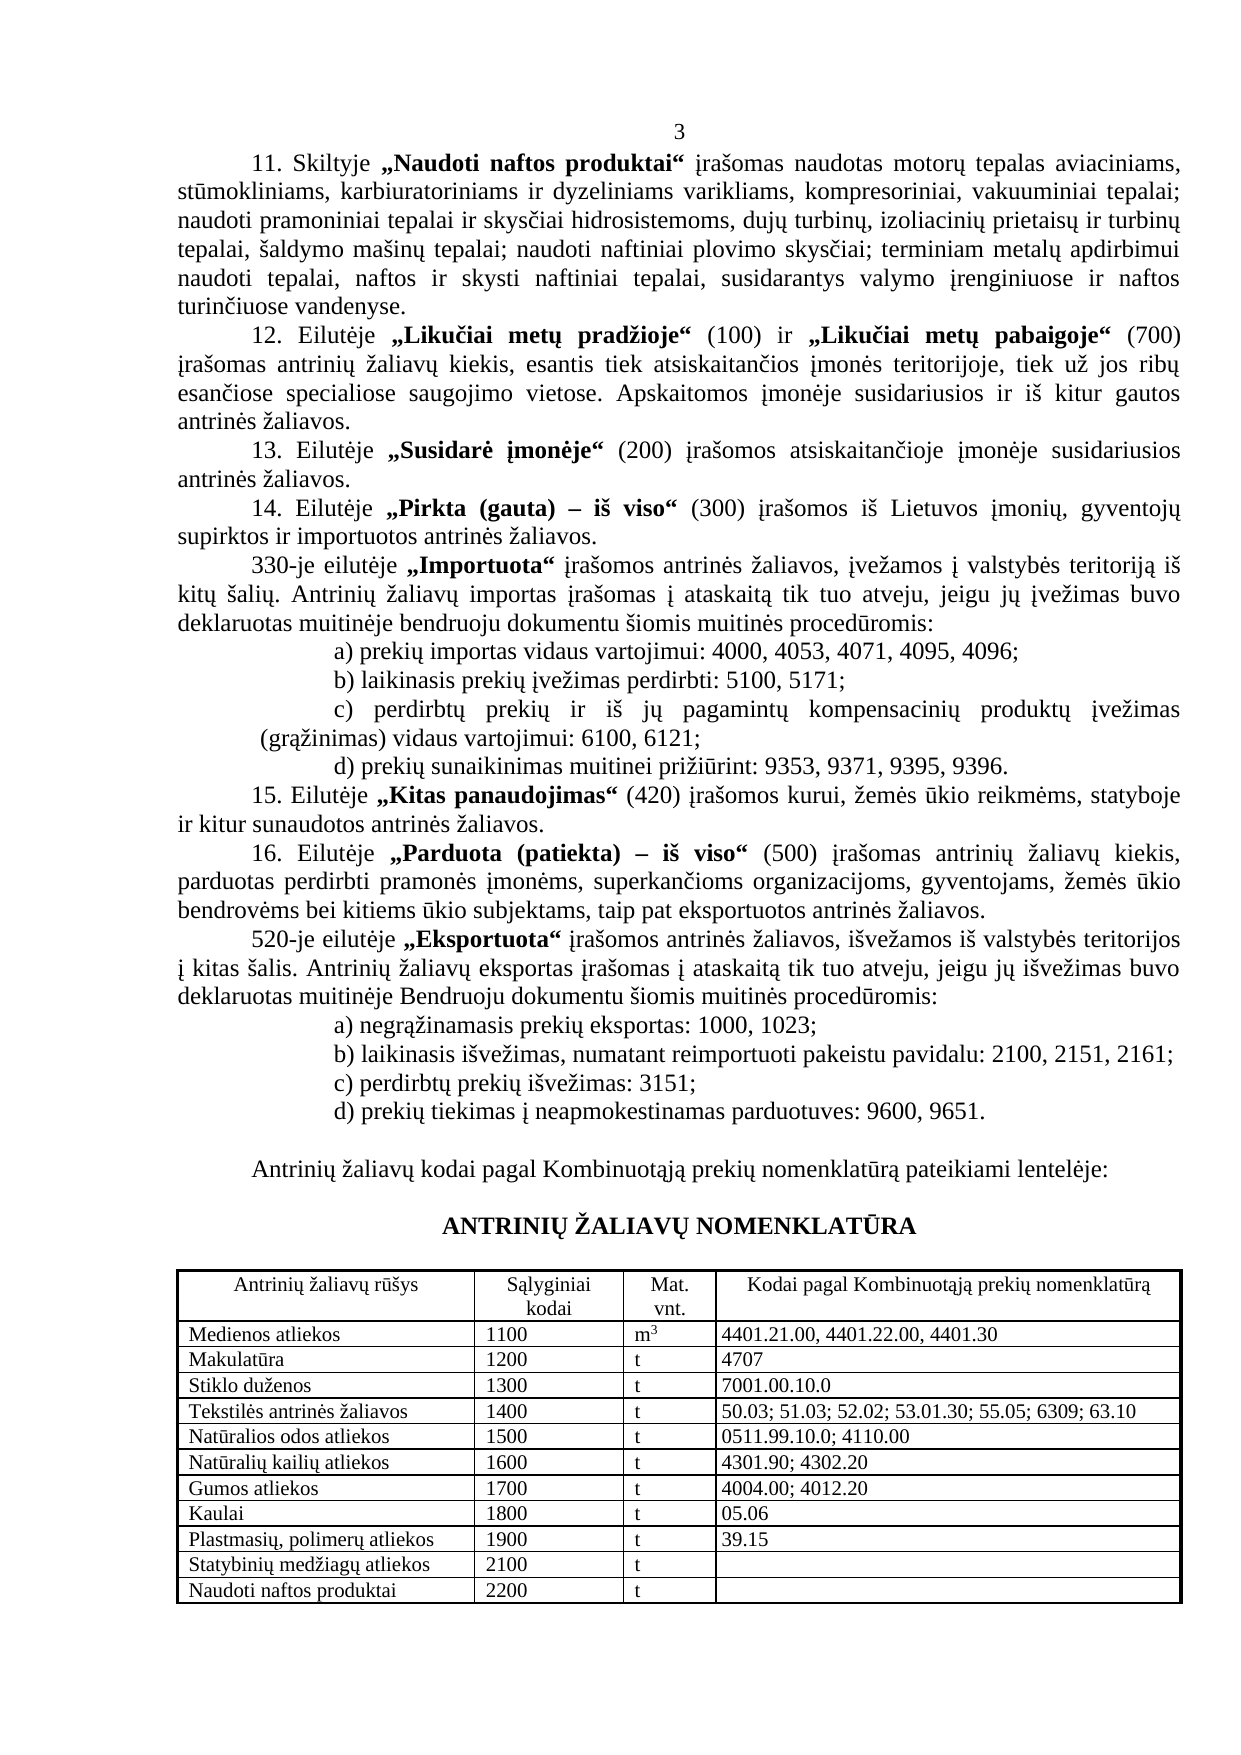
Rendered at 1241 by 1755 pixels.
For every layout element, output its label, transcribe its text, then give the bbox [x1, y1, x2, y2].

text d) prekių tiekimas į neapmokestinamas parduotuves: 9600, 9651. [260, 1096, 1181, 1125]
text 330-je eilutėje „Importuota“ įrašomos antrinės žaliavos, įvežamos į valstybės teritoriją iš kitų šalių. Antrinių žaliavų importas įrašomas į ataskaitą tik tuo atveju, jeigu jų įvežimas buvo deklaruotas muitinėje bendruoju dokumentu šiomis muitinės procedūromis: [177, 550, 1181, 636]
table_cell 1100 [475, 1322, 623, 1346]
text 12. Eilutėje „Likučiai metų pradžioje“ (100) ir „Likučiai metų pabaigoje“ (700) įrašomas antrinių žaliavų kiekis, esantis tiek atsiskaitančios įmonės teritorijoje, tiek už jos ribų esančiose specialiose saugojimo vietose. Apskaitomos įmonėje susidariusios ir iš kitur gautos antrinės žaliavos. [177, 320, 1181, 435]
text a) negrąžinamasis prekių eksportas: 1000, 1023; [260, 1010, 1181, 1039]
table_cell 1400 [475, 1399, 623, 1423]
table_cell Statybinių medžiagų atliekos [179, 1552, 474, 1576]
table_cell Natūralios odos atliekos [179, 1424, 474, 1448]
table_cell 05.06 [717, 1501, 1179, 1525]
table_cell t [624, 1424, 715, 1448]
text 11. Skiltyje „Naudoti naftos produktai“ įrašomas naudotas motorų tepalas aviaciniams, stūmokliniams, karbiuratoriniams ir dyzeliniams varikliams, kompresoriniai, vakuuminiai tepalai; naudoti pramoniniai tepalai ir skysčiai hidrosistemoms, dujų turbinų, izoliacinių prietaisų ir turbinų tepalai, šaldymo mašinų tepalai; naudoti naftiniai plovimo skysčiai; terminiam metalų apdirbimui naudoti tepalai, naftos ir skysti naftiniai tepalai, susidarantys valymo įrenginiuose ir naftos turinčiuose vandenyse. [177, 148, 1181, 320]
table_cell Natūralių kailių atliekos [179, 1450, 474, 1474]
table_cell 50.03; 51.03; 52.02; 53.01.30; 55.05; 6309; 63.10 [717, 1399, 1179, 1423]
table_cell 4707 [717, 1347, 1179, 1371]
table_cell 1600 [475, 1450, 623, 1474]
table_cell Gumos atliekos [179, 1476, 474, 1499]
text b) laikinasis prekių įvežimas perdirbti: 5100, 5171; [260, 665, 1181, 694]
table_cell tekstilės antrinės žaliavos [179, 1399, 474, 1423]
text c) perdirbtų prekių išvežimas: 3151; [260, 1068, 1181, 1096]
table_cell Kaulai [179, 1501, 474, 1525]
table_cell m3 [624, 1322, 715, 1346]
table_cell 4301.90; 4302.20 [717, 1450, 1179, 1474]
text 14. Eilutėje „Pirkta (gauta) – iš viso“ (300) įrašomos iš Lietuvos įmonių, gyventojų supirktos ir importuotos antrinės žaliavos. [177, 493, 1181, 550]
table_cell Stiklo duženos [179, 1373, 474, 1397]
table_header Kodai pagal Kombinuotąją prekių nomenklatūrą [717, 1272, 1179, 1320]
table_header mat. vnt. [624, 1272, 715, 1320]
text Antrinių žaliavų kodai pagal Kombinuotąją prekių nomenklatūrą pateikiami lentelėje: [177, 1154, 1181, 1183]
text 16. Eilutėje „Parduota (patiekta) – iš viso“ (500) įrašomas antrinių žaliavų kiekis, parduotas perdirbti pramonės įmonėms, superkančioms organizacijoms, gyventojams, žemės ūkio bendrovėms bei kitiems ūkio subjektams, taip pat eksportuotos antrinės žaliavos. [177, 838, 1181, 924]
table_cell Medienos atliekos [179, 1322, 474, 1346]
text b) laikinasis išvežimas, numatant reimportuoti pakeistu pavidalu: 2100, 2151, 2161; [260, 1039, 1181, 1068]
table_header Sąlyginiai kodai [475, 1272, 623, 1320]
table_cell 4004.00; 4012.20 [717, 1476, 1179, 1499]
table_cell t [624, 1578, 715, 1602]
table_cell 1800 [475, 1501, 623, 1525]
table_cell 1900 [475, 1527, 623, 1551]
table_cell 1200 [475, 1347, 623, 1371]
table_cell 1700 [475, 1476, 623, 1499]
table_cell t [624, 1527, 715, 1551]
table_cell t [624, 1501, 715, 1525]
table_cell [717, 1552, 1179, 1576]
table_cell 39.15 [717, 1527, 1179, 1551]
text AntriniŲ ŽaliavŲ nomenklatŪra [177, 1211, 1181, 1240]
table_cell 0511.99.10.0; 4110.00 [717, 1424, 1179, 1448]
text 520-je eilutėje „Eksportuota“ įrašomos antrinės žaliavos, išvežamos iš valstybės teritorijos į kitas šalis. Antrinių žaliavų eksportas įrašomas į ataskaitą tik tuo atveju, jeigu jų išvežimas buvo deklaruotas muitinėje Bendruoju dokumentu šiomis muitinės procedūromis: [177, 924, 1181, 1010]
table_cell t [624, 1347, 715, 1371]
table_cell t [624, 1450, 715, 1474]
table_cell t [624, 1399, 715, 1423]
table_cell Makulatūra [179, 1347, 474, 1371]
table_cell 7001.00.10.0 [717, 1373, 1179, 1397]
table_cell [717, 1578, 1179, 1602]
table_cell t [624, 1552, 715, 1576]
table_cell Naudoti naftos produktai [179, 1578, 474, 1602]
text 13. Eilutėje „Susidarė įmonėje“ (200) įrašomos atsiskaitančioje įmonėje susidariusios antrinės žaliavos. [177, 435, 1181, 493]
table_cell t [624, 1373, 715, 1397]
text 15. Eilutėje „Kitas panaudojimas“ (420) įrašomos kurui, žemės ūkio reikmėms, statyboje ir kitur sunaudotos antrinės žaliavos. [177, 780, 1181, 838]
text c) perdirbtų prekių ir iš jų pagamintų kompensacinių produktų įvežimas (grąžinimas) vidaus vartojimui: 6100, 6121; [260, 694, 1181, 751]
table_header Antrinių žaliavų rūšys [179, 1272, 474, 1320]
table_cell 4401.21.00, 4401.22.00, 4401.30 [717, 1322, 1179, 1346]
table_cell 1300 [475, 1373, 623, 1397]
text d) prekių sunaikinimas muitinei prižiūrint: 9353, 9371, 9395, 9396. [260, 751, 1181, 780]
text a) prekių importas vidaus vartojimui: 4000, 4053, 4071, 4095, 4096; [260, 636, 1181, 665]
table_cell 1500 [475, 1424, 623, 1448]
table_cell Plastmasių, polimerų atliekos [179, 1527, 474, 1551]
table_cell t [624, 1476, 715, 1499]
table_cell 2100 [475, 1552, 623, 1576]
table_cell 2200 [475, 1578, 623, 1602]
